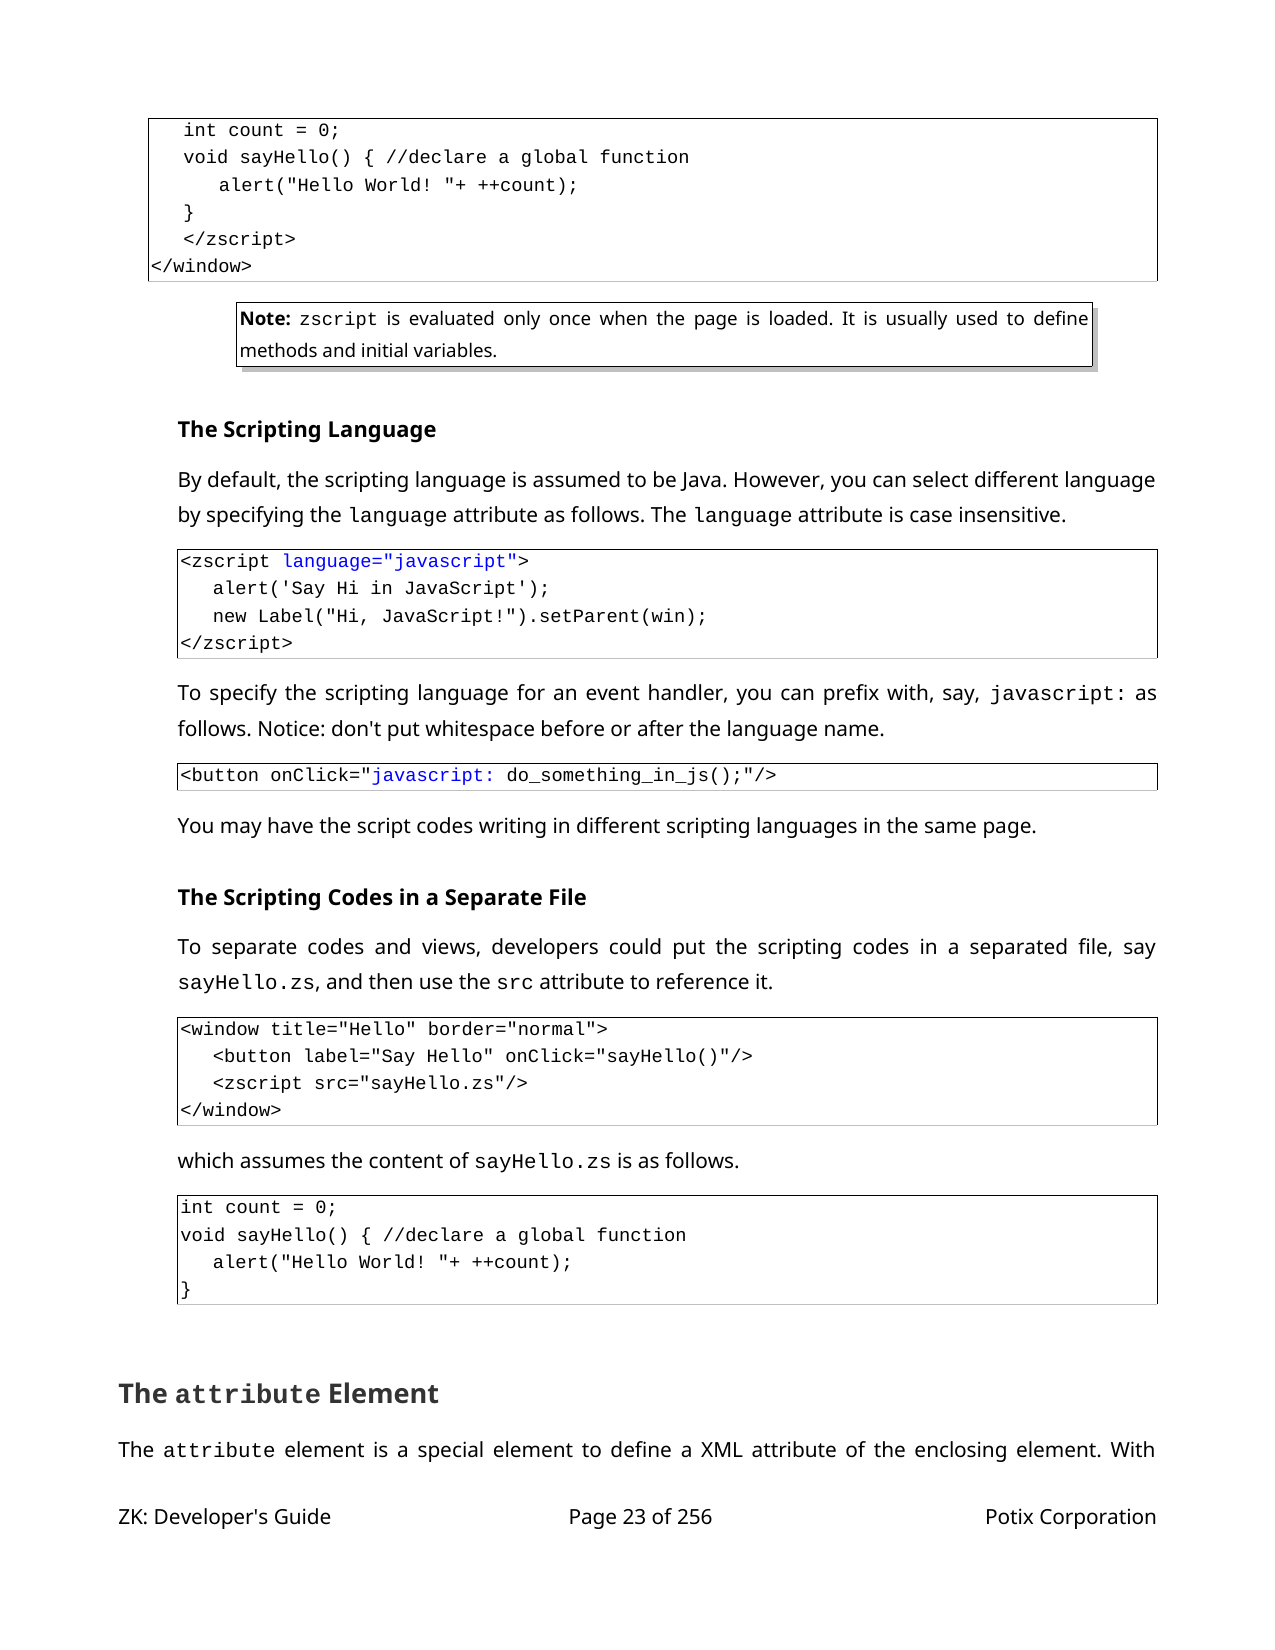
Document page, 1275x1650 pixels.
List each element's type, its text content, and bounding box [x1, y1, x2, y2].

subtitle The Scripting Codes in a Separate File [177, 882, 1157, 912]
text By default, the scripting language is assumed to be Java. However, you can select different language by specifying the language attribute as follows. The language attribute is case insensitive. [177, 465, 1157, 528]
text void sayHello() { //declare a global function [178, 1222, 1157, 1247]
text <zscript src="sayHello.zs"/> [178, 1071, 1157, 1095]
text The attribute element is a special element to define a XML attribute of the enclosing element. With [118, 1435, 1157, 1464]
text alert('Say Hi in JavaScript'); [178, 576, 1157, 601]
text </window> [178, 1098, 1157, 1125]
text <zscript language="javascript"> [178, 550, 1157, 573]
text which assumes the content of sayHello.zs is as follows. [177, 1146, 1157, 1174]
subtitle The Scripting Language [177, 414, 1157, 444]
text Note: zscript is evaluated only once when the page is loaded. It is usually used to define methods and initial variables. [237, 303, 1092, 366]
text </zscript> [178, 631, 1157, 658]
text } [178, 1277, 1157, 1304]
text To separate codes and views, developers could put the scripting codes in a separated file, say sayHello.zs, and then use the src attribute to reference it. [177, 932, 1157, 996]
text } [149, 200, 1157, 224]
text </zscript> [149, 227, 1157, 251]
text <button label="Say Hello" onClick="sayHello()"/> [178, 1044, 1157, 1068]
text You may have the script codes writing in different scripting languages in the same page. [177, 811, 1157, 839]
text To specify the scripting language for an event handler, you can prefix with, say, javascript: as follows. Notice: don't put whitespace before or after the language name. [177, 678, 1157, 742]
text int count = 0; [149, 119, 1157, 142]
text alert("Hello World! "+ ++count); [178, 1249, 1157, 1274]
text new Label("Hi, JavaScript!").setParent(win); [178, 603, 1157, 628]
text <window title="Hello" border="normal"> [178, 1018, 1157, 1041]
subtitle The attribute Element [118, 1375, 1157, 1412]
text void sayHello() { //declare a global function [149, 145, 1157, 169]
text alert("Hello World! "+ ++count); [149, 172, 1157, 197]
text </window> [149, 254, 1157, 281]
text <button onClick="javascript: do_something_in_js();"/> [178, 764, 1157, 790]
text int count = 0; [178, 1196, 1157, 1219]
